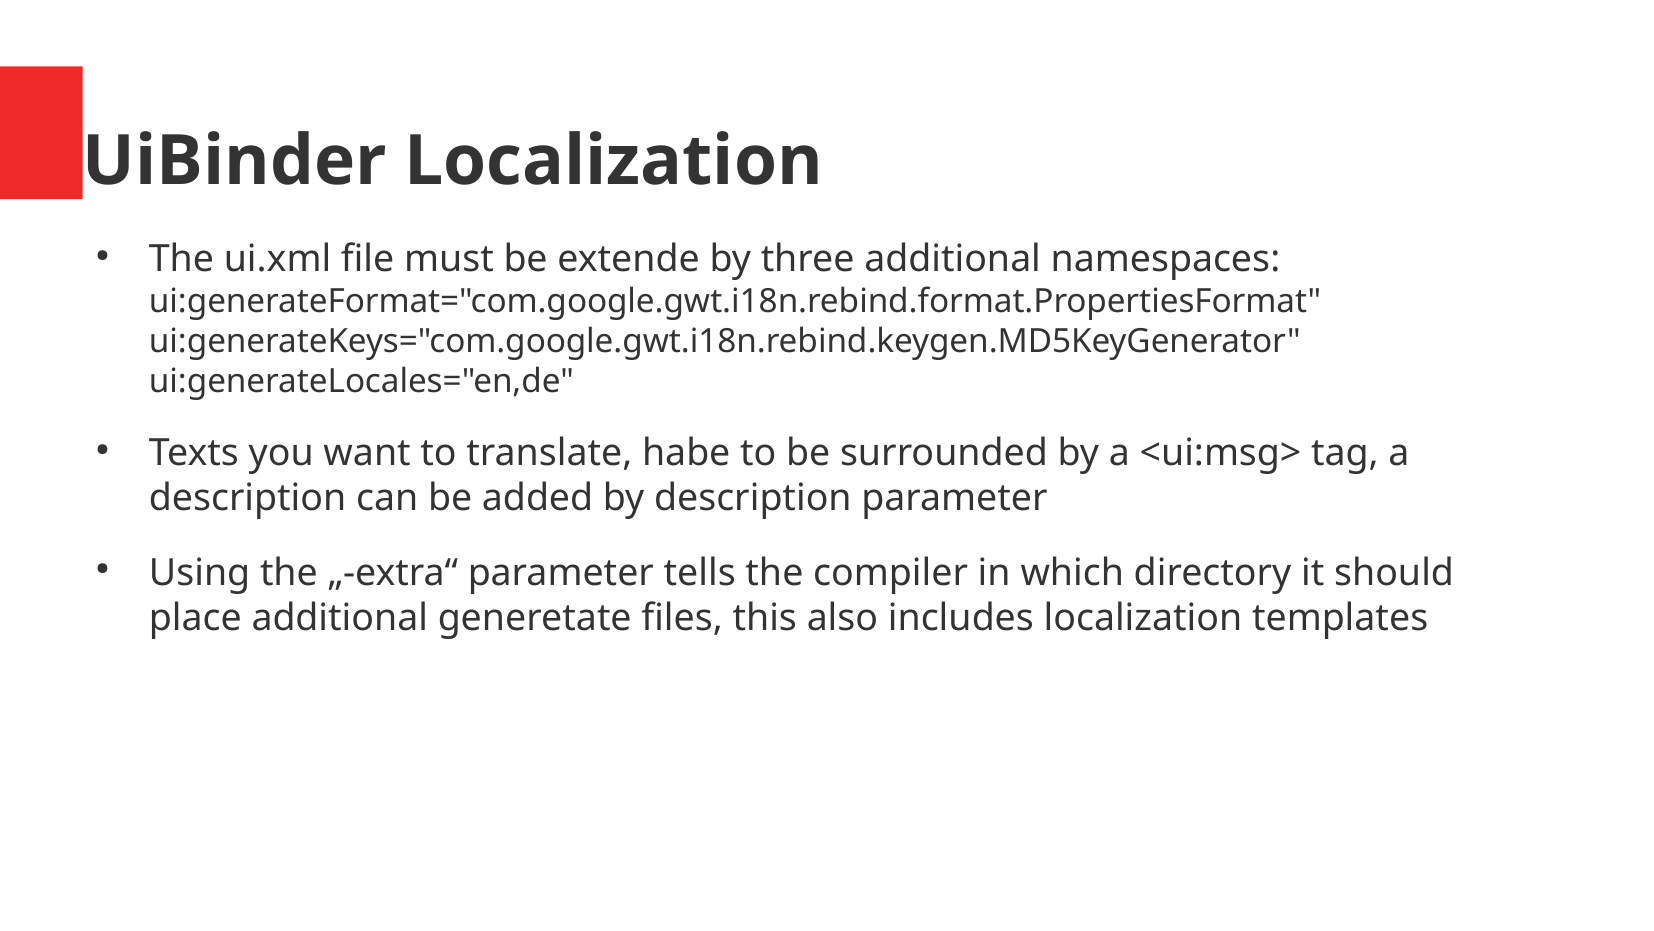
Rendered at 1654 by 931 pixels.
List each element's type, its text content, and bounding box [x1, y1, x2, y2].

title UiBinder Localization [82, 33, 1571, 196]
list The ui.xml file must be extende by three additional namespaces: ui:generateFormat="com.google.gwt.i18n.rebind.format.PropertiesFormat" ui:generateKeys="com.google.gwt.i18n.rebind.keygen.MD5KeyGenerator" ui:generateLocales="en,de" Texts you want to translate, habe to be surrounded by a <ui:msg> tag, a description can be added by description parameter Using the „-extra“ parameter tells the compiler in which directory it should place additional generetate files, this also includes localization templates [78, 234, 1498, 780]
